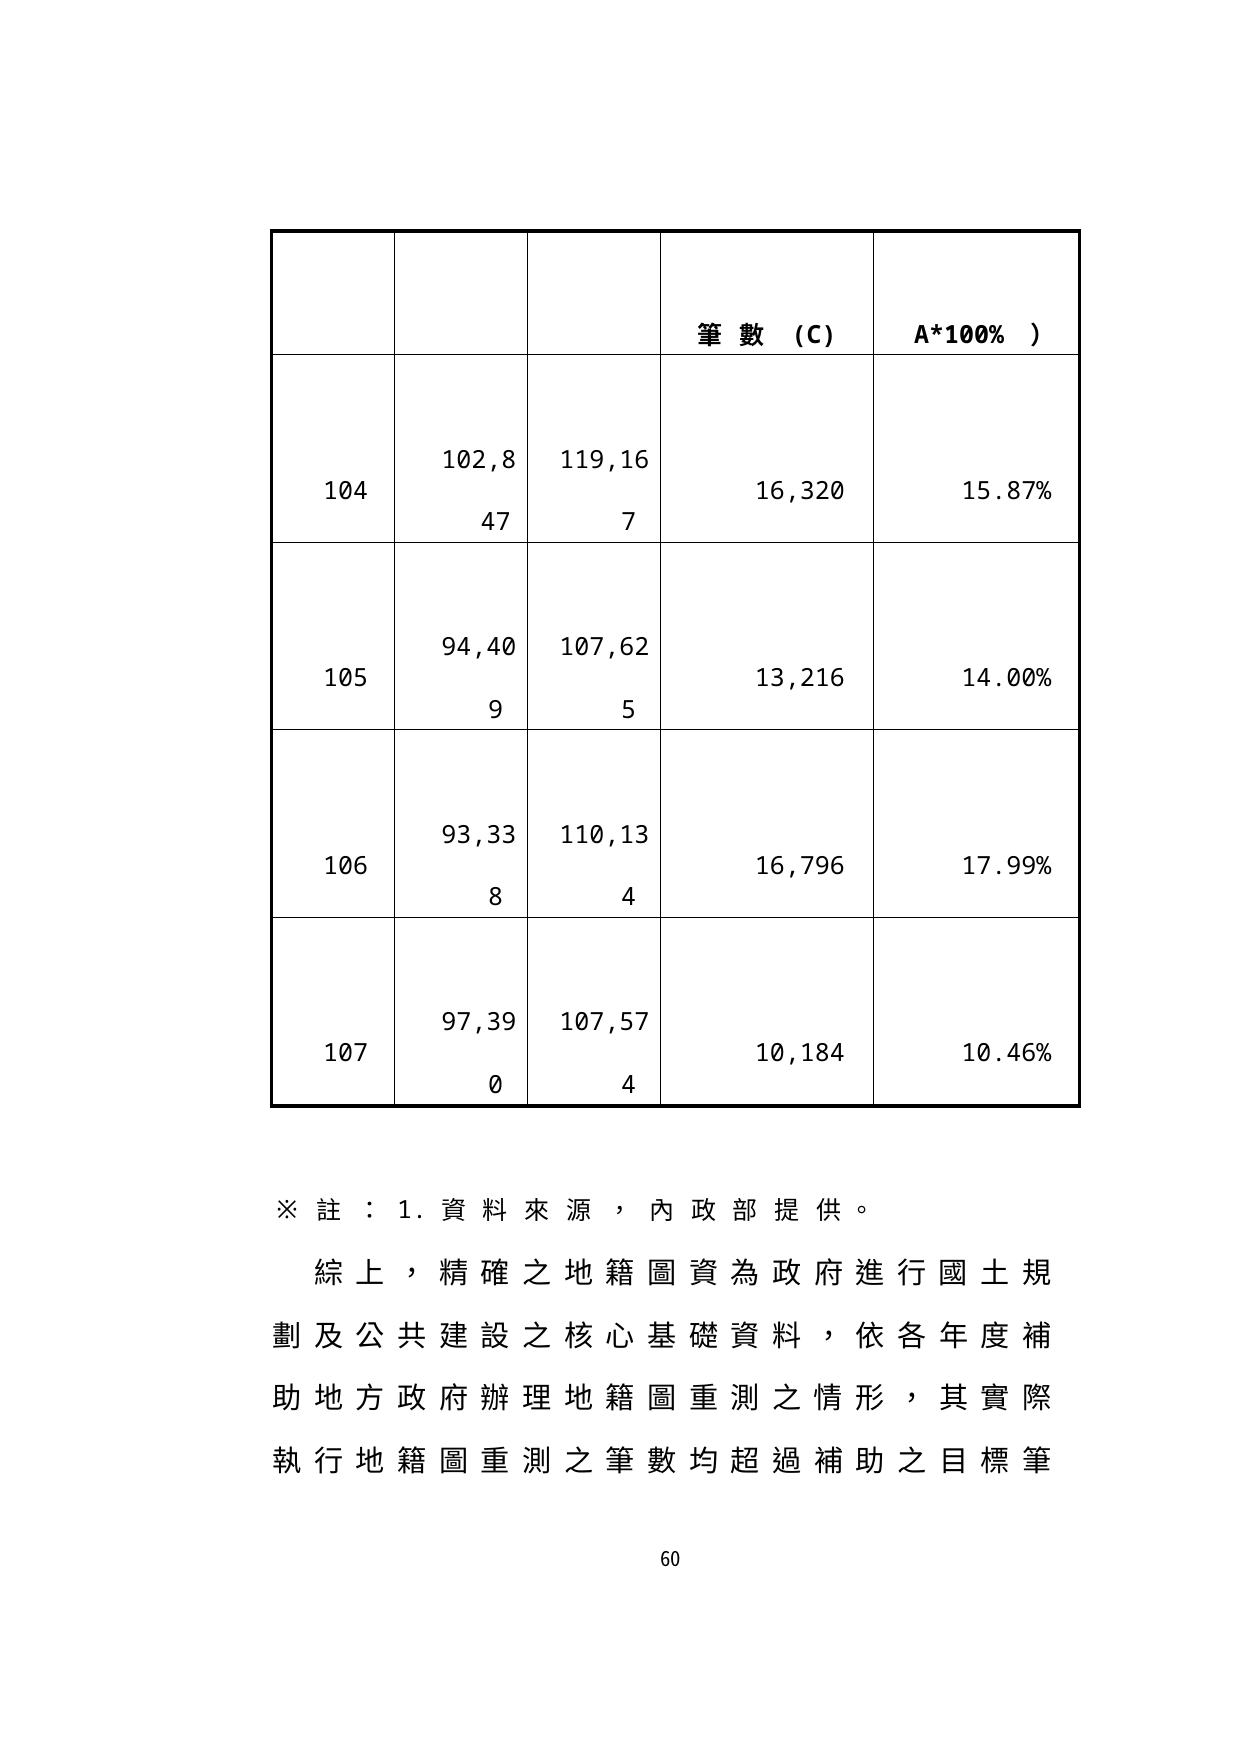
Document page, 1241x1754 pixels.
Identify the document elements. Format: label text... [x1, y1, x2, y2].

table_cell 16,320 [661, 355, 873, 542]
table_cell 107,625 [528, 543, 660, 729]
table_cell 13,216 [661, 543, 873, 729]
table_cell 10,184 [661, 918, 873, 1104]
table_cell 104 [273, 355, 394, 542]
table_cell 15.87% [874, 355, 1078, 542]
table_cell 107 [273, 918, 394, 1104]
table_cell 93,338 [395, 730, 527, 917]
table_cell 105 [273, 543, 394, 729]
table_cell 119,167 [528, 355, 660, 542]
text ※註：1.資料來源，內政部提供。 [183, 1167, 1058, 1229]
table_header [528, 233, 660, 354]
table_cell 102,847 [395, 355, 527, 542]
table_cell 94,409 [395, 543, 527, 729]
table_header [395, 233, 527, 354]
table_cell 14.00% [874, 543, 1078, 729]
table_header [273, 233, 394, 354]
table_header 筆數(C) [661, 233, 873, 354]
table_cell 17.99% [874, 730, 1078, 917]
table_cell 106 [273, 730, 394, 917]
text 綜上，精確之地籍圖資為政府進行國土規劃及公共建設之核心基礎資料，依各年度補助地方政府辦理地籍圖重測之情形，其實際執行地籍圖重測之筆數均超過補助之目標筆 [242, 1229, 1058, 1479]
table_cell 97,390 [395, 918, 527, 1104]
table_cell 110,134 [528, 730, 660, 917]
table_cell 107,574 [528, 918, 660, 1104]
table_cell 10.46% [874, 918, 1078, 1104]
table_header A*100%） [874, 233, 1078, 354]
table_cell 16,796 [661, 730, 873, 917]
